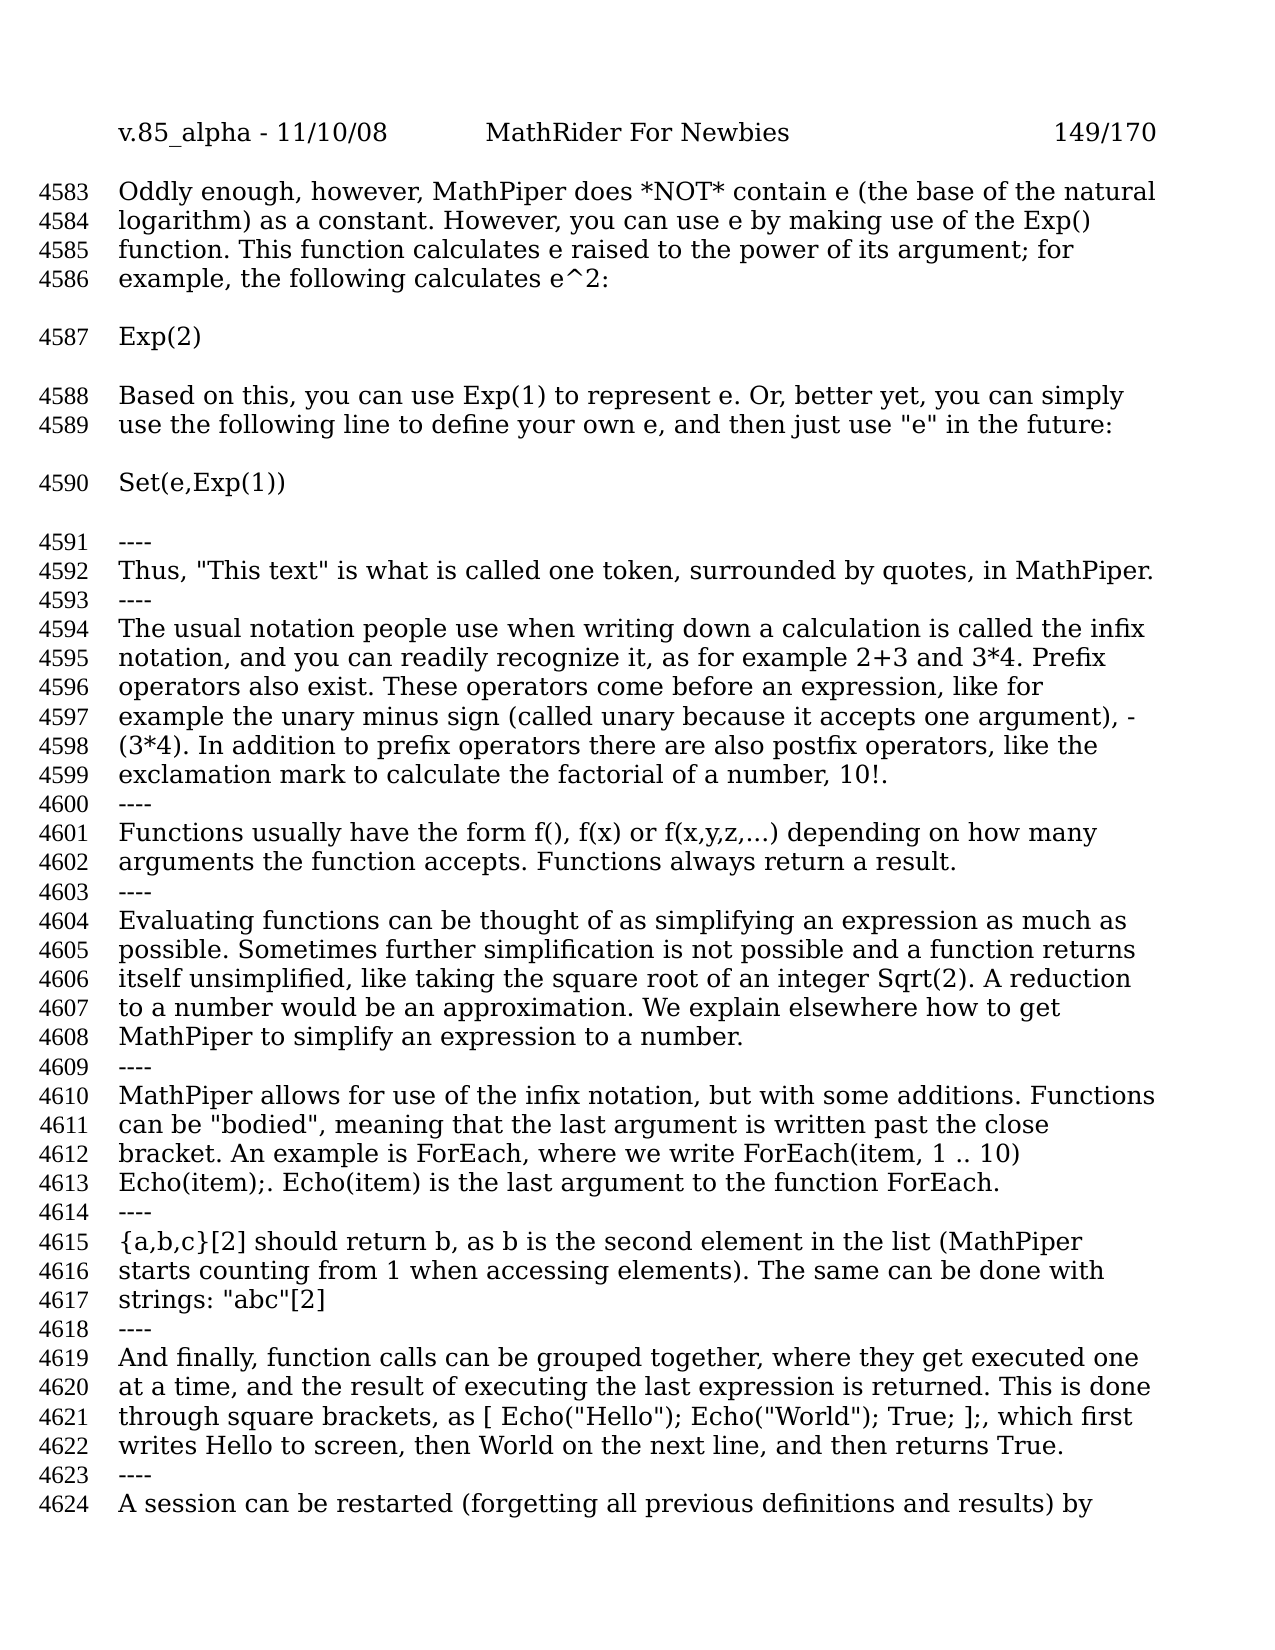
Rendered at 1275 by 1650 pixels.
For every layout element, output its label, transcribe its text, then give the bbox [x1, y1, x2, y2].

text Evaluating functions can be thought of as simplifying an expression as much as possible. Sometimes further simplification is not possible and a function returns itself unsimplified, like taking the square root of an integer Sqrt(2). A reduction to a number would be an approximation. We explain elsewhere how to get MathPiper to simplify an expression to a number. [118, 906, 1157, 1052]
text ---- [118, 585, 1157, 614]
text Oddly enough, however, MathPiper does *NOT* contain e (the base of the natural logarithm) as a constant. However, you can use e by making use of the Exp() function. This function calculates e raised to the power of its argument; for example, the following calculates e^2: [118, 177, 1157, 293]
text ---- [118, 877, 1157, 906]
text ---- [118, 1314, 1157, 1343]
text The usual notation people use when writing down a calculation is called the infix notation, and you can readily recognize it, as for example 2+3 and 3*4. Prefix operators also exist. These operators come before an expression, like for example the unary minus sign (called unary because it accepts one argument), -(3*4). In addition to prefix operators there are also postfix operators, like the exclamation mark to calculate the factorial of a number, 10!. [118, 614, 1157, 789]
text Thus, "This text" is what is called one token, surrounded by quotes, in MathPiper. [118, 556, 1157, 585]
text Exp(2) [118, 323, 1157, 352]
text And finally, function calls can be grouped together, where they get executed one at a time, and the result of executing the last expression is returned. This is done through square brackets, as [ Echo("Hello"); Echo("World"); True; ];, which first writes Hello to screen, then World on the next line, and then returns True. [118, 1343, 1157, 1460]
text Functions usually have the form f(), f(x) or f(x,y,z,...) depending on how many arguments the function accepts. Functions always return a result. [118, 818, 1157, 877]
text A session can be restarted (forgetting all previous definitions and results) by [118, 1489, 1157, 1518]
text Based on this, you can use Exp(1) to represent e. Or, better yet, you can simply use the following line to define your own e, and then just use "e" in the future: [118, 381, 1157, 439]
text ---- [118, 1052, 1157, 1081]
text ---- [118, 789, 1157, 818]
text {a,b,c}[2] should return b, as b is the second element in the list (MathPiper starts counting from 1 when accessing elements). The same can be done with strings: "abc"[2] [118, 1227, 1157, 1314]
text ---- [118, 1460, 1157, 1489]
text ---- [118, 1198, 1157, 1227]
text MathPiper allows for use of the infix notation, but with some additions. Functions can be "bodied", meaning that the last argument is written past the close bracket. An example is ForEach, where we write ForEach(item, 1 .. 10) Echo(item);. Echo(item) is the last argument to the function ForEach. [118, 1081, 1157, 1198]
text ---- [118, 527, 1157, 556]
text Set(e,Exp(1)) [118, 468, 1157, 498]
